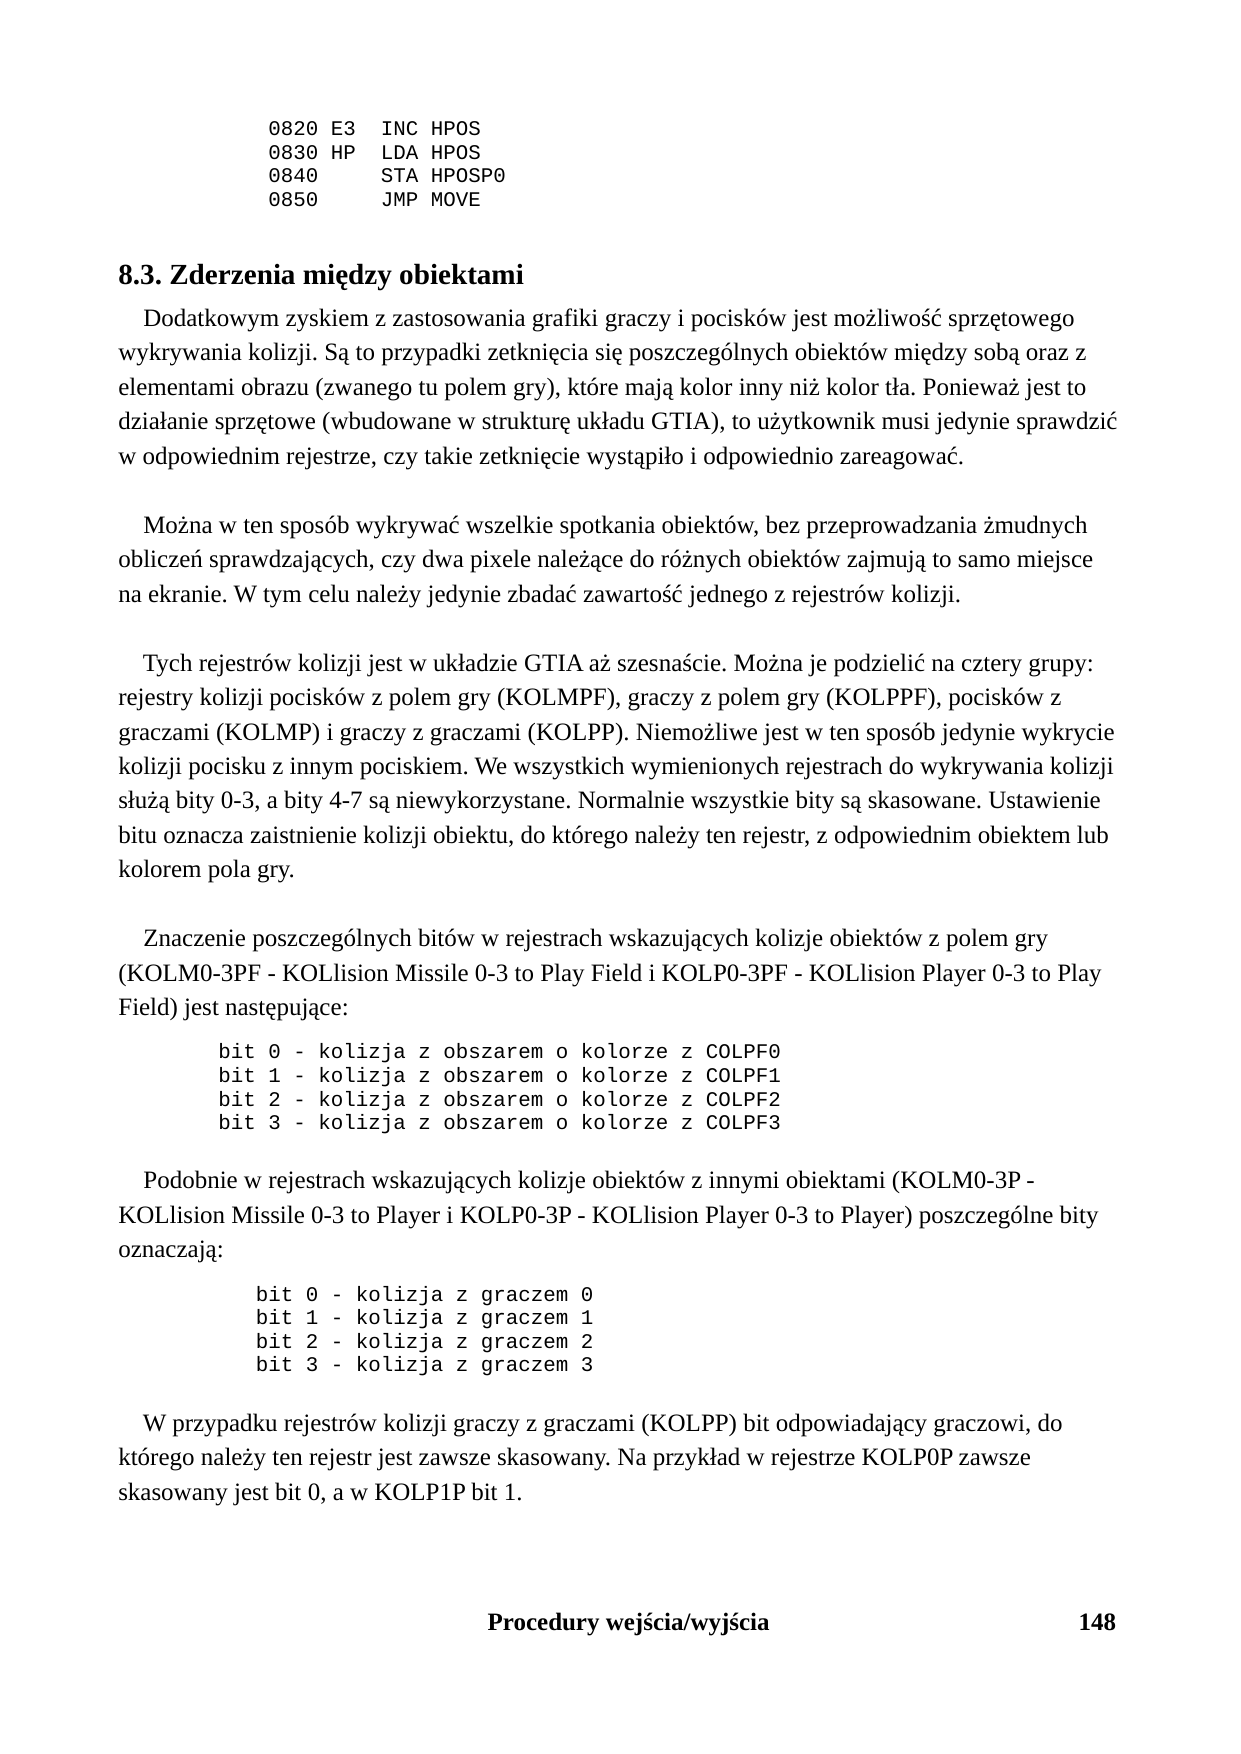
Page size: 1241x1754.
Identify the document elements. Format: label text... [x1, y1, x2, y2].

text bit 2 - kolizja z graczem 2 [118, 1331, 1122, 1354]
text bit 1 - kolizja z obszarem o kolorze z COLPF1 [118, 1065, 1122, 1089]
text 0830 HP LDA HPOS [118, 142, 1122, 165]
text 0820 E3 INC HPOS [118, 118, 1122, 142]
text Dodatkowym zyskiem z zastosowania grafiki graczy i pocisków jest możliwość sprzętowego wykrywania kolizji. Są to przypadki zetknięcia się poszczególnych obiektów między sobą oraz z elementami obrazu (zwanego tu polem gry), które mają kolor inny niż kolor tła. Ponieważ jest to działanie sprzętowe (wbudowane w strukturę układu GTIA), to użytkownik musi jedynie sprawdzić w odpowiednim rejestrze, czy takie zetknięcie wystąpiło i odpowiednio zareagować. Można w ten sposób wykrywać wszelkie spotkania obiektów, bez przeprowadzania żmudnych obliczeń sprawdzających, czy dwa pixele należące do różnych obiektów zajmują to samo miejsce na ekranie. W tym celu należy jedynie zbadać zawartość jednego z rejestrów kolizji. Tych rejestrów kolizji jest w układzie GTIA aż szesnaście. Można je podzielić na cztery grupy: rejestry kolizji pocisków z polem gry (KOLMPF), graczy z polem gry (KOLPPF), pocisków z graczami (KOLMP) i graczy z graczami (KOLPP). Niemożliwe jest w ten sposób jedynie wykrycie kolizji pocisku z innym pociskiem. We wszystkich wymienionych rejestrach do wykrywania kolizji służą bity 0-3, a bity 4-7 są niewykorzystane. Normalnie wszystkie bity są skasowane. Ustawienie bitu oznacza zaistnienie kolizji obiektu, do którego należy ten rejestr, z odpowiednim obiektem lub kolorem pola gry. Znaczenie poszczególnych bitów w rejestrach wskazujących kolizje obiektów z polem gry (KOLM0-3PF - KOLlision Missile 0-3 to Play Field i KOLP0-3PF - KOLlision Player 0-3 to Play Field) jest następujące: [118, 303, 1122, 1021]
text bit 1 - kolizja z graczem 1 [118, 1307, 1122, 1331]
text 0840 STA HPOSP0 [118, 165, 1122, 189]
text 0850 JMP MOVE [118, 189, 1122, 213]
text bit 2 - kolizja z obszarem o kolorze z COLPF2 [118, 1089, 1122, 1112]
text W przypadku rejestrów kolizji graczy z graczami (KOLPP) bit odpowiadający graczowi, do którego należy ten rejestr jest zawsze skasowany. Na przykład w rejestrze KOLP0P zawsze skasowany jest bit 0, a w KOLP1P bit 1. [118, 1408, 1122, 1540]
text bit 0 - kolizja z graczem 0 [118, 1283, 1122, 1307]
text bit 3 - kolizja z obszarem o kolorze z COLPF3 [118, 1112, 1122, 1136]
text Podobnie w rejestrach wskazujących kolizje obiektów z innymi obiektami (KOLM0-3P - KOLlision Missile 0-3 to Player i KOLP0-3P - KOLlision Player 0-3 to Player) poszczególne bity oznaczają: [118, 1166, 1122, 1263]
subtitle 8.3. Zderzenia między obiektami [118, 257, 1122, 290]
text bit 0 - kolizja z obszarem o kolorze z COLPF0 [118, 1041, 1122, 1065]
text bit 3 - kolizja z graczem 3 [118, 1354, 1122, 1378]
